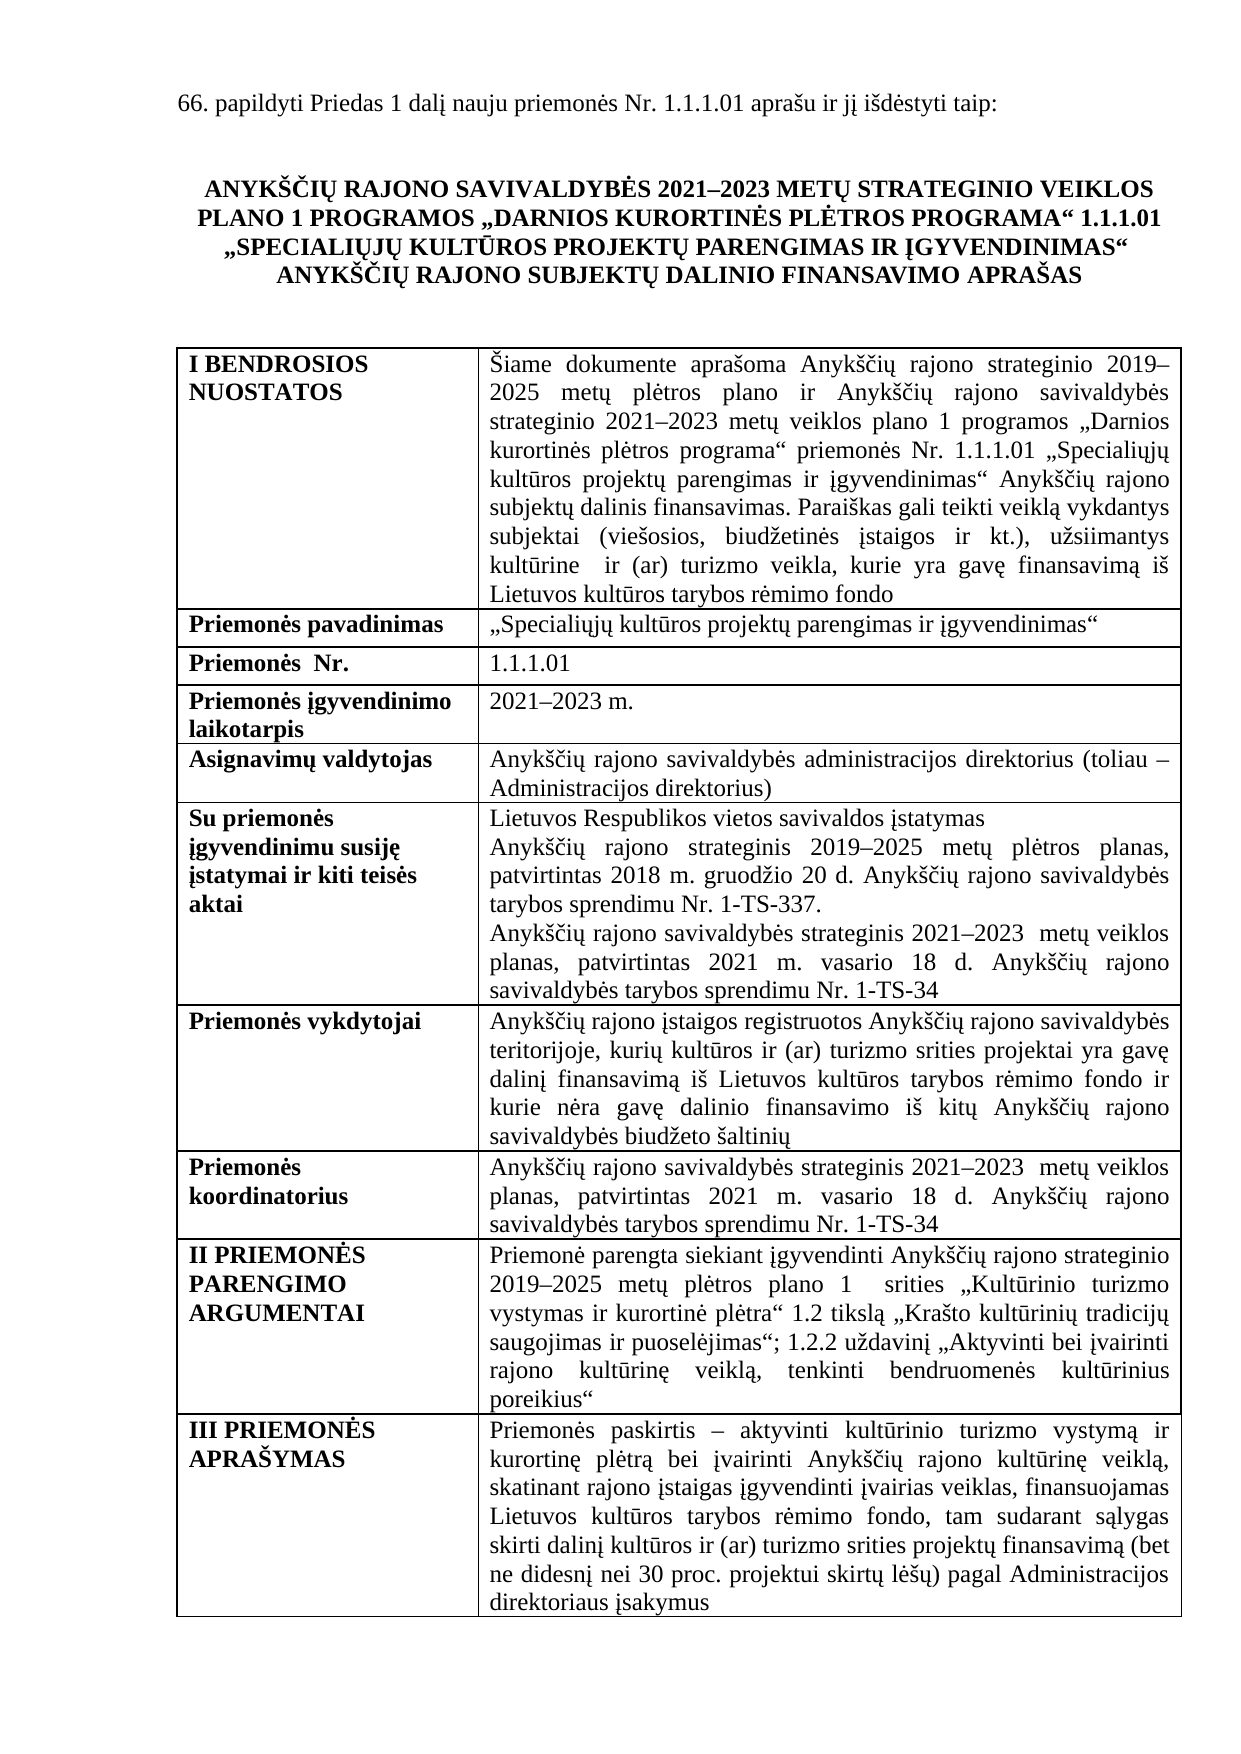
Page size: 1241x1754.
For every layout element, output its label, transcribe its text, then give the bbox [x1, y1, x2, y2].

table_cell Lietuvos Respublikos vietos savivaldos įstatymas Anykščių rajono strateginis 2019–2025 metų plėtros planas, patvirtintas 2018 m. gruodžio 20 d. Anykščių rajono savivaldybės tarybos sprendimu Nr. 1-TS-337. Anykščių rajono savivaldybės strateginis 2021–2023 metų veiklos planas, patvirtintas 2021 m. vasario 18 d. Anykščių rajono savivaldybės tarybos sprendimu Nr. 1-TS-34 [479, 803, 1180, 1004]
table_cell Anykščių rajono savivaldybės administracijos direktorius (toliau – Administracijos direktorius) [479, 744, 1180, 802]
table_cell Priemonės Nr. [178, 648, 478, 684]
table_cell Su priemonės įgyvendinimu susiję įstatymai ir kiti teisės aktai [178, 803, 478, 1004]
table_cell Priemonės koordinatorius [178, 1152, 478, 1238]
table_cell III PRIEMONĖS APRAŠYMAS [178, 1415, 478, 1616]
table_cell II PRIEMONĖS PARENGIMO ARGUMENTAI [178, 1240, 478, 1413]
table_cell 1.1.1.01 [479, 648, 1180, 684]
table_header I BENDROSIOS NUOSTATOS [178, 349, 478, 607]
table_cell Priemonės įgyvendinimo laikotarpis [178, 686, 478, 743]
text ANYKŠČIŲ RAJONO SUBJEKTŲ DALINIO FINANSAVIMO APRAŠAS [177, 260, 1181, 289]
table_cell 2021–2023 m. [479, 686, 1180, 743]
table_cell Priemonės pavadinimas [178, 610, 478, 646]
table_cell Anykščių rajono įstaigos registruotos Anykščių rajono savivaldybės teritorijoje, kurių kultūros ir (ar) turizmo srities projektai yra gavę dalinį finansavimą iš Lietuvos kultūros tarybos rėmimo fondo ir kurie nėra gavę dalinio finansavimo iš kitų Anykščių rajono savivaldybės biudžeto šaltinių [479, 1006, 1180, 1150]
table_cell Priemonės vykdytojai [178, 1006, 478, 1150]
table_header Šiame dokumente aprašoma Anykščių rajono strateginio 2019–2025 metų plėtros plano ir Anykščių rajono savivaldybės strateginio 2021–2023 metų veiklos plano 1 programos „Darnios kurortinės plėtros programa“ priemonės Nr. 1.1.1.01 „Specialiųjų kultūros projektų parengimas ir įgyvendinimas“ Anykščių rajono subjektų dalinis finansavimas. Paraiškas gali teikti veiklą vykdantys subjektai (viešosios, biudžetinės įstaigos ir kt.), užsiimantys kultūrine ir (ar) turizmo veikla, kurie yra gavę finansavimą iš Lietuvos kultūros tarybos rėmimo fondo [479, 349, 1180, 607]
table_cell „Specialiųjų kultūros projektų parengimas ir įgyvendinimas“ [479, 610, 1180, 646]
table_cell Priemonės paskirtis – aktyvinti kultūrinio turizmo vystymą ir kurortinę plėtrą bei įvairinti Anykščių rajono kultūrinę veiklą, skatinant rajono įstaigas įgyvendinti įvairias veiklas, finansuojamas Lietuvos kultūros tarybos rėmimo fondo, tam sudarant sąlygas skirti dalinį kultūros ir (ar) turizmo srities projektų finansavimą (bet ne didesnį nei 30 proc. projektui skirtų lėšų) pagal Administracijos direktoriaus įsakymus [479, 1415, 1181, 1616]
text 66. papildyti Priedas 1 dalį nauju priemonės Nr. 1.1.1.01 aprašu ir jį išdėstyti taip: [177, 88, 1181, 117]
table_cell Anykščių rajono savivaldybės strateginis 2021–2023 metų veiklos planas, patvirtintas 2021 m. vasario 18 d. Anykščių rajono savivaldybės tarybos sprendimu Nr. 1-TS-34 [479, 1152, 1180, 1238]
table_cell Asignavimų valdytojas [178, 744, 478, 802]
text ANYKŠČIŲ RAJONO SAVIVALDYBĖS 2021–2023 METŲ STRATEGINIO VEIKLOS PLANO 1 PROGRAMOS „DARNIOS KURORTINĖS PLĖTROS PROGRAMA“ 1.1.1.01 „SPECIALIŲJŲ KULTŪROS PROJEKTŲ PARENGIMAS IR ĮGYVENDINIMAS“ [177, 174, 1181, 260]
table_cell Priemonė parengta siekiant įgyvendinti Anykščių rajono strateginio 2019–2025 metų plėtros plano 1 srities „Kultūrinio turizmo vystymas ir kurortinė plėtra“ 1.2 tikslą „Krašto kultūrinių tradicijų saugojimas ir puoselėjimas“; 1.2.2 uždavinį „Aktyvinti bei įvairinti rajono kultūrinę veiklą, tenkinti bendruomenės kultūrinius poreikius“ [479, 1240, 1180, 1413]
